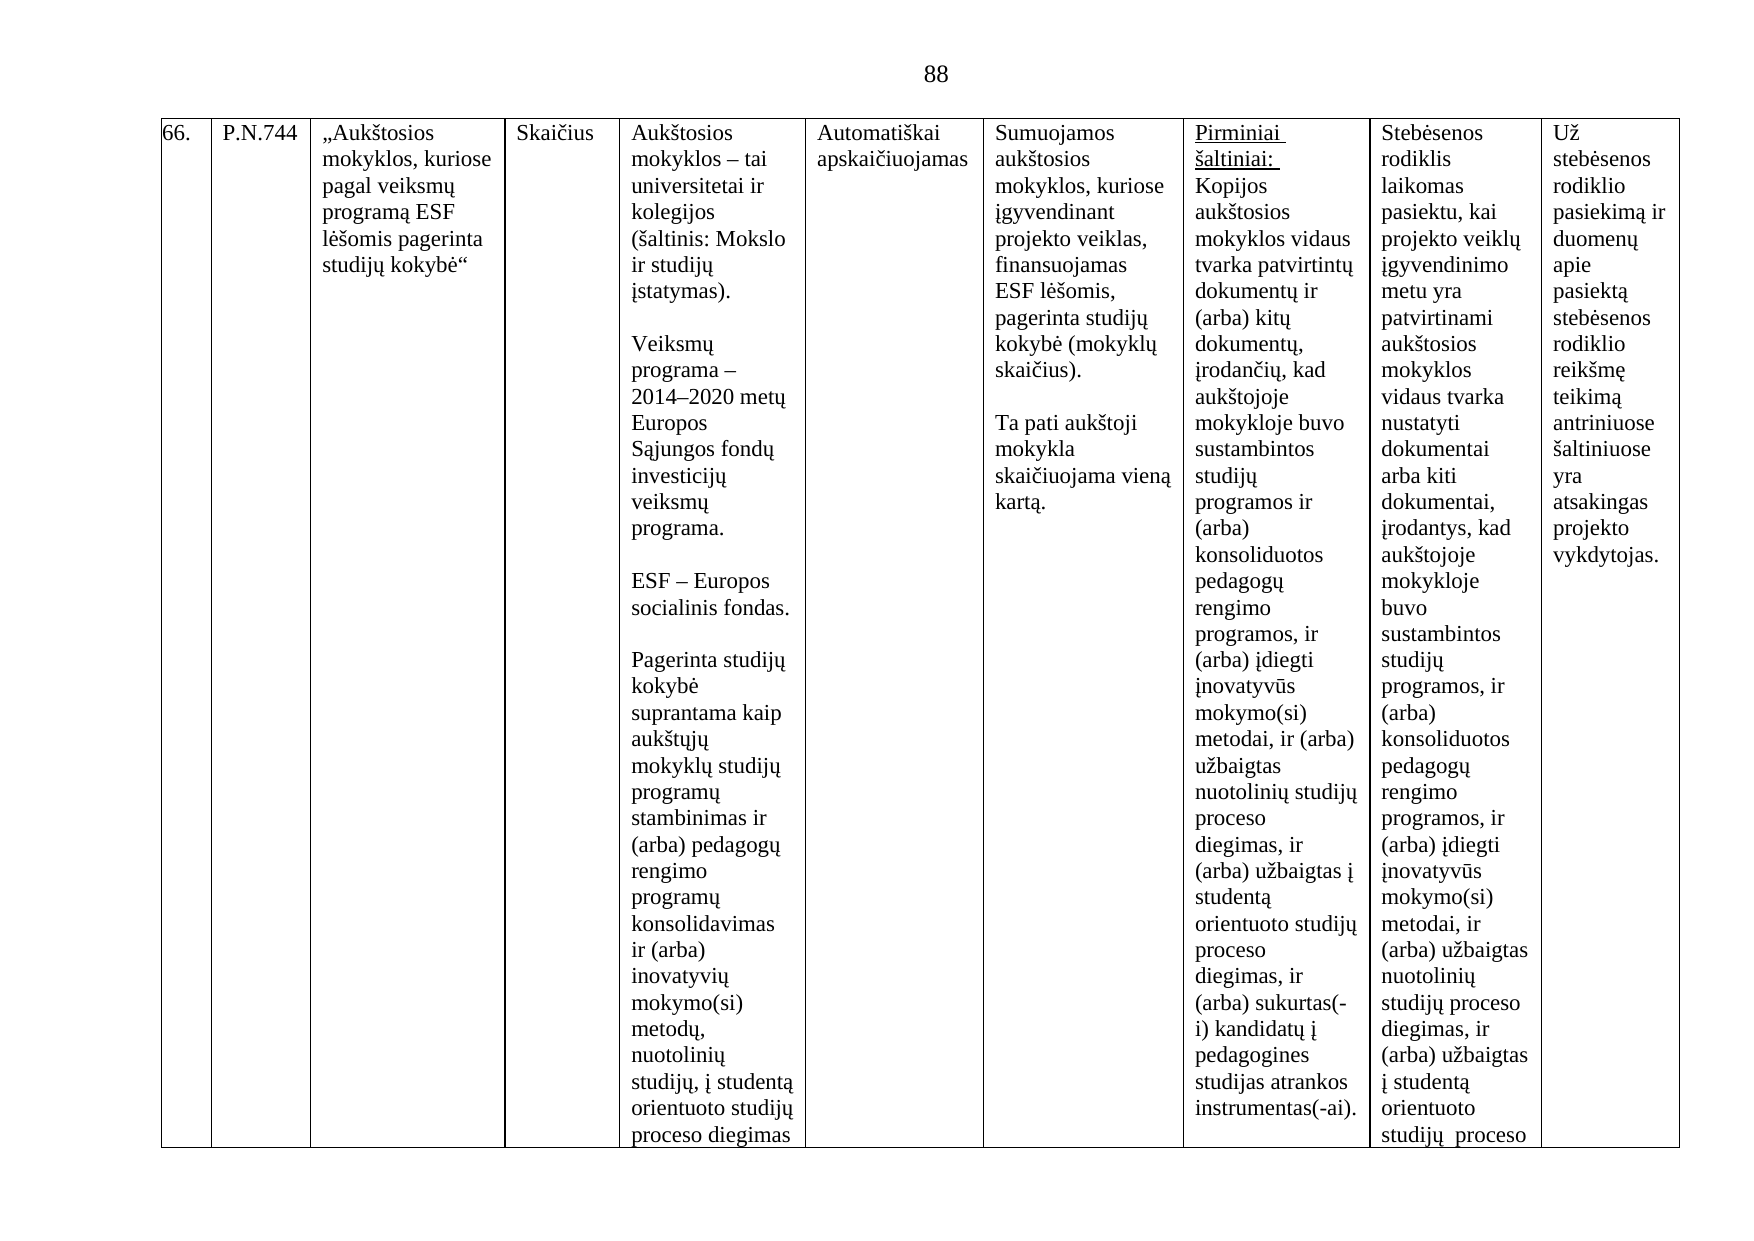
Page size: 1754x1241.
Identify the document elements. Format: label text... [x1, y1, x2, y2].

table_cell Automatiškai apskaičiuojamas [806, 119, 983, 1147]
table_cell P.N.744 [212, 119, 310, 1147]
table_cell Sumuojamos aukštosios mokyklos, kuriose įgyvendinant projekto veiklas, finansuojamas ESF lėšomis, pagerinta studijų kokybė (mokyklų skaičius). Ta pati aukštoji mokykla skaičiuojama vieną kartą. [984, 119, 1183, 1147]
table_cell Už stebėsenos rodiklio pasiekimą ir duomenų apie pasiektą stebėsenos rodiklio reikšmę teikimą antriniuose šaltiniuose yra atsakingas projekto vykdytojas. [1542, 119, 1679, 1147]
table_cell 66. [162, 119, 211, 1147]
table_cell Skaičius [506, 119, 619, 1147]
table_cell Pirminiai šaltiniai: Kopijos aukštosios mokyklos vidaus tvarka patvirtintų dokumentų ir (arba) kitų dokumentų, įrodančių, kad aukštojoje mokykloje buvo sustambintos studijų programos ir (arba) konsoliduotos pedagogų rengimo programos, ir (arba) įdiegti įnovatyvūs mokymo(si) metodai, ir (arba) užbaigtas nuotolinių studijų proceso diegimas, ir (arba) užbaigtas į studentą orientuoto studijų proceso diegimas, ir (arba) sukurtas(-i) kandidatų į pedagogines studijas atrankos instrumentas(-ai). [1184, 119, 1369, 1147]
table_cell „Aukštosios mokyklos, kuriose pagal veiksmų programą ESF lėšomis pagerinta studijų kokybė“ [311, 119, 504, 1147]
table_cell Stebėsenos rodiklis laikomas pasiektu, kai projekto veiklų įgyvendinimo metu yra patvirtinami aukštosios mokyklos vidaus tvarka nustatyti dokumentai arba kiti dokumentai, įrodantys, kad aukštojoje mokykloje buvo sustambintos studijų programos, ir (arba) konsoliduotos pedagogų rengimo programos, ir (arba) įdiegti įnovatyvūs mokymo(si) metodai, ir (arba) užbaigtas nuotolinių studijų proceso diegimas, ir (arba) užbaigtas į studentą orientuoto studijų proceso [1371, 119, 1541, 1147]
table_cell Aukštosios mokyklos – tai universitetai ir kolegijos (šaltinis: Mokslo ir studijų įstatymas). Veiksmų programa – 2014–2020 metų Europos Sąjungos fondų investicijų veiksmų programa. ESF – Europos socialinis fondas. Pagerinta studijų kokybė suprantama kaip aukštųjų mokyklų studijų programų stambinimas ir (arba) pedagogų rengimo programų konsolidavimas ir (arba) inovatyvių mokymo(si) metodų, nuotolinių studijų, į studentą orientuoto studijų proceso diegimas [620, 119, 805, 1147]
